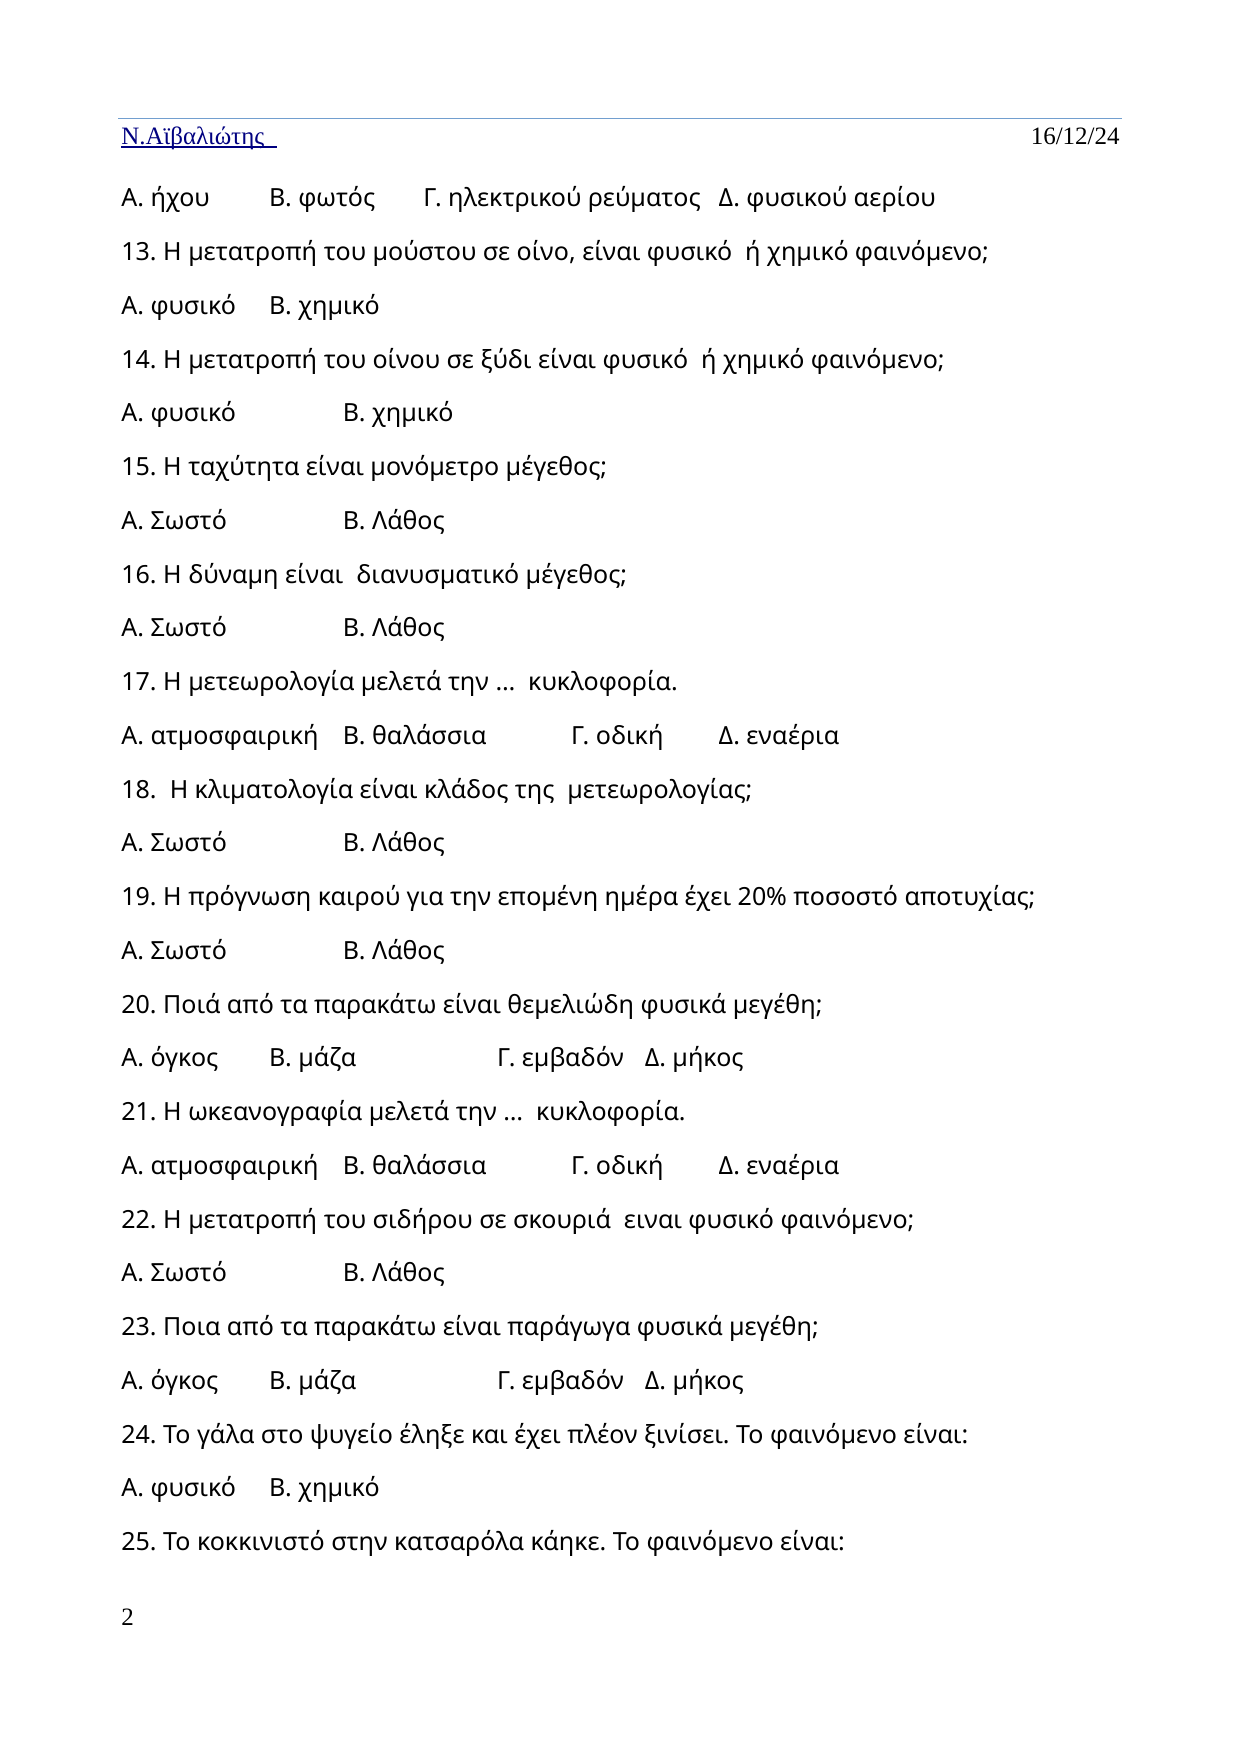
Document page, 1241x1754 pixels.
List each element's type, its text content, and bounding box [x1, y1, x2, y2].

text 20. Ποιά από τα παρακάτω είναι θεμελιώδη φυσικά μεγέθη; [121, 986, 1119, 1020]
text Α. όγκος Β. μάζα Γ. εμβαδόν Δ. μήκος [121, 1362, 1119, 1397]
text Α. ατμοσφαιρική Β. θαλάσσια Γ. οδική Δ. εναέρια [121, 1147, 1119, 1182]
text Α. φυσικό Β. χημικό [121, 1470, 1119, 1504]
text Α. Σωστό Β. Λάθος [121, 1255, 1119, 1289]
text 21. Η ωκεανογραφία μελετά την … κυκλοφορία. [121, 1094, 1119, 1128]
text 16. Η δύναμη είναι διανυσματικό μέγεθος; [121, 556, 1119, 590]
text Α. φυσικό Β. χημικό [121, 287, 1119, 322]
text 24. Το γάλα στο ψυγείο έληξε και έχει πλέον ξινίσει. Το φαινόμενο είναι: [121, 1416, 1119, 1450]
text 13. Η μετατροπή του μούστου σε οίνο, είναι φυσικό ή χημικό φαινόμενο; [121, 234, 1119, 268]
text 15. Η ταχύτητα είναι μονόμετρο μέγεθος; [121, 449, 1119, 483]
text Α. Σωστό Β. Λάθος [121, 610, 1119, 644]
text Α. Σωστό Β. Λάθος [121, 502, 1119, 537]
text 25. Το κοκκινιστό στην κατσαρόλα κάηκε. Το φαινόμενο είναι: [121, 1524, 1119, 1558]
text 19. Η πρόγνωση καιρού για την επομένη ημέρα έχει 20% ποσοστό αποτυχίας; [121, 879, 1119, 913]
text Α. φυσικό Β. χημικό [121, 395, 1119, 429]
text 22. Η μετατροπή του σιδήρου σε σκουριά ειναι φυσικό φαινόμενο; [121, 1201, 1119, 1235]
text 23. Ποια από τα παρακάτω είναι παράγωγα φυσικά μεγέθη; [121, 1309, 1119, 1343]
text 18. Η κλιματολογία είναι κλάδος της μετεωρολογίας; [121, 771, 1119, 805]
text Α. Σωστό Β. Λάθος [121, 825, 1119, 859]
text Α. ατμοσφαιρική Β. θαλάσσια Γ. οδική Δ. εναέρια [121, 717, 1119, 752]
text 14. Η μετατροπή του οίνου σε ξύδι είναι φυσικό ή χημικό φαινόμενο; [121, 341, 1119, 375]
text Α. Σωστό Β. Λάθος [121, 932, 1119, 967]
text Α. όγκος Β. μάζα Γ. εμβαδόν Δ. μήκος [121, 1040, 1119, 1074]
text Α. ήχου Β. φωτός Γ. ηλεκτρικού ρεύματος Δ. φυσικού αερίου [121, 180, 1119, 214]
text 17. Η μετεωρολογία μελετά την … κυκλοφορία. [121, 664, 1119, 698]
